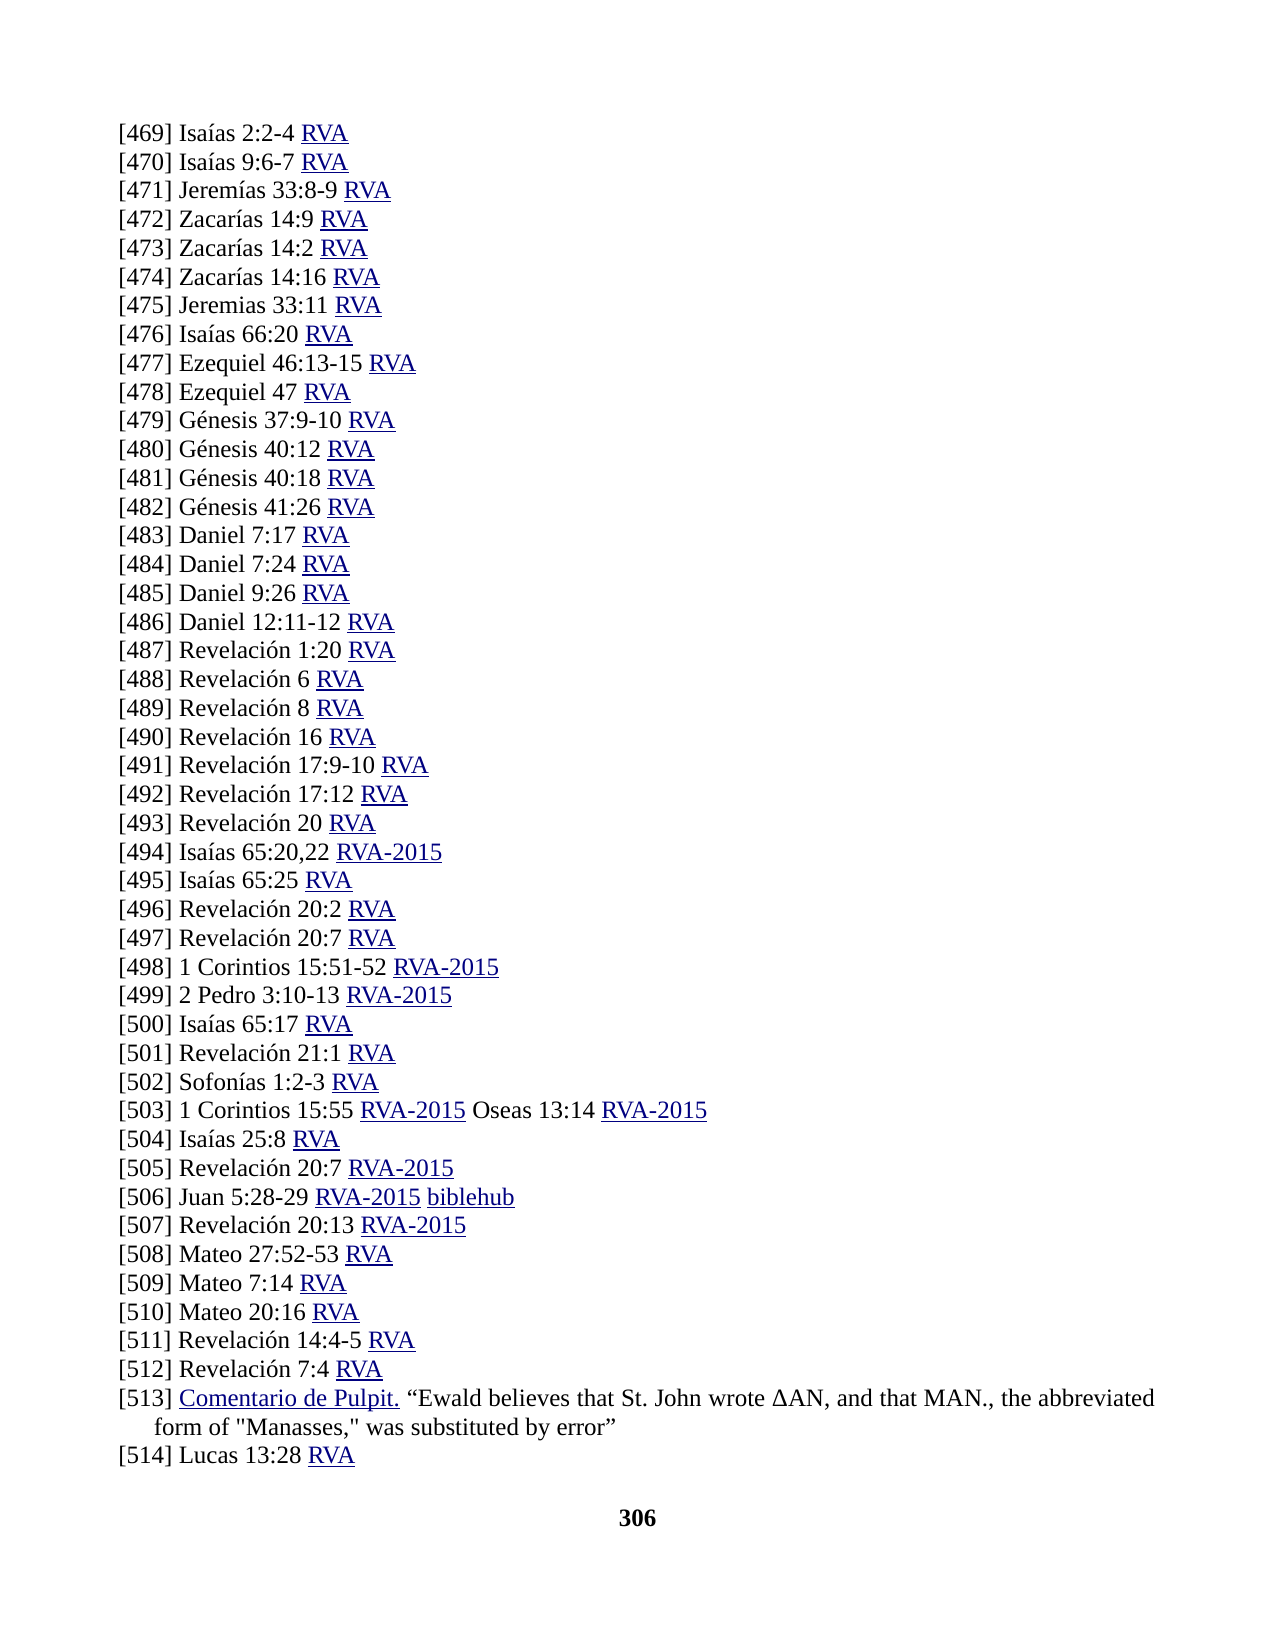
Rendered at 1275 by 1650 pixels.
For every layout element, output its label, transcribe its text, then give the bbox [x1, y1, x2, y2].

text Génesis 37:9-10 RVA [118, 406, 1157, 434]
text Isaías 25:8 RVA [118, 1124, 1157, 1153]
text 1 Corintios 15:55 RVA-2015 Oseas 13:14 RVA-2015 [118, 1096, 1157, 1124]
text 2 Pedro 3:10-13 RVA-2015 [118, 981, 1157, 1009]
text Zacarías 14:2 RVA [118, 233, 1157, 262]
text Zacarías 14:9 RVA [118, 204, 1157, 233]
text Revelación 1:20 RVA [118, 636, 1157, 664]
text Zacarías 14:16 RVA [118, 262, 1157, 291]
text Isaías 65:17 RVA [118, 1009, 1157, 1038]
text Isaías 9:6-7 RVA [118, 147, 1157, 176]
text Comentario de Pulpit. “Ewald believes that St. John wrote ΔΑΝ, and that MAN., the abbreviated form of "Manasses," was substituted by error” [118, 1383, 1157, 1441]
text Revelación 6 RVA [118, 664, 1157, 693]
text Daniel 12:11-12 RVA [118, 607, 1157, 636]
text Isaías 66:20 RVA [118, 319, 1157, 348]
text Daniel 7:17 RVA [118, 521, 1157, 549]
text Daniel 7:24 RVA [118, 549, 1157, 578]
text Isaías 65:20,22 RVA-2015 [118, 837, 1157, 866]
text Mateo 20:16 RVA [118, 1297, 1157, 1326]
text Jeremías 33:8-9 RVA [118, 176, 1157, 204]
text Isaías 2:2-4 RVA [118, 118, 1157, 147]
text Génesis 40:12 RVA [118, 434, 1157, 463]
text Revelación 20:7 RVA-2015 [118, 1153, 1157, 1182]
text Juan 5:28-29 RVA-2015 biblehub [118, 1182, 1157, 1211]
text Revelación 17:12 RVA [118, 779, 1157, 808]
text Génesis 40:18 RVA [118, 463, 1157, 492]
text 1 Corintios 15:51-52 RVA-2015 [118, 952, 1157, 981]
text Ezequiel 47 RVA [118, 377, 1157, 406]
text Isaías 65:25 RVA [118, 866, 1157, 894]
text Sofonías 1:2-3 RVA [118, 1067, 1157, 1096]
text Revelación 20:13 RVA-2015 [118, 1211, 1157, 1239]
text Mateo 7:14 RVA [118, 1268, 1157, 1297]
text Revelación 8 RVA [118, 693, 1157, 722]
text Revelación 14:4-5 RVA [118, 1326, 1157, 1354]
text Jeremias 33:11 RVA [118, 291, 1157, 319]
text Revelación 17:9-10 RVA [118, 751, 1157, 779]
text Revelación 20:7 RVA [118, 923, 1157, 952]
text Daniel 9:26 RVA [118, 578, 1157, 607]
text Mateo 27:52-53 RVA [118, 1239, 1157, 1268]
text Ezequiel 46:13-15 RVA [118, 348, 1157, 377]
text Revelación 21:1 RVA [118, 1038, 1157, 1067]
text Revelación 16 RVA [118, 722, 1157, 751]
text Revelación 20 RVA [118, 808, 1157, 837]
text Revelación 7:4 RVA [118, 1354, 1157, 1383]
text Génesis 41:26 RVA [118, 492, 1157, 521]
text Lucas 13:28 RVA [118, 1441, 1157, 1469]
text Revelación 20:2 RVA [118, 894, 1157, 923]
